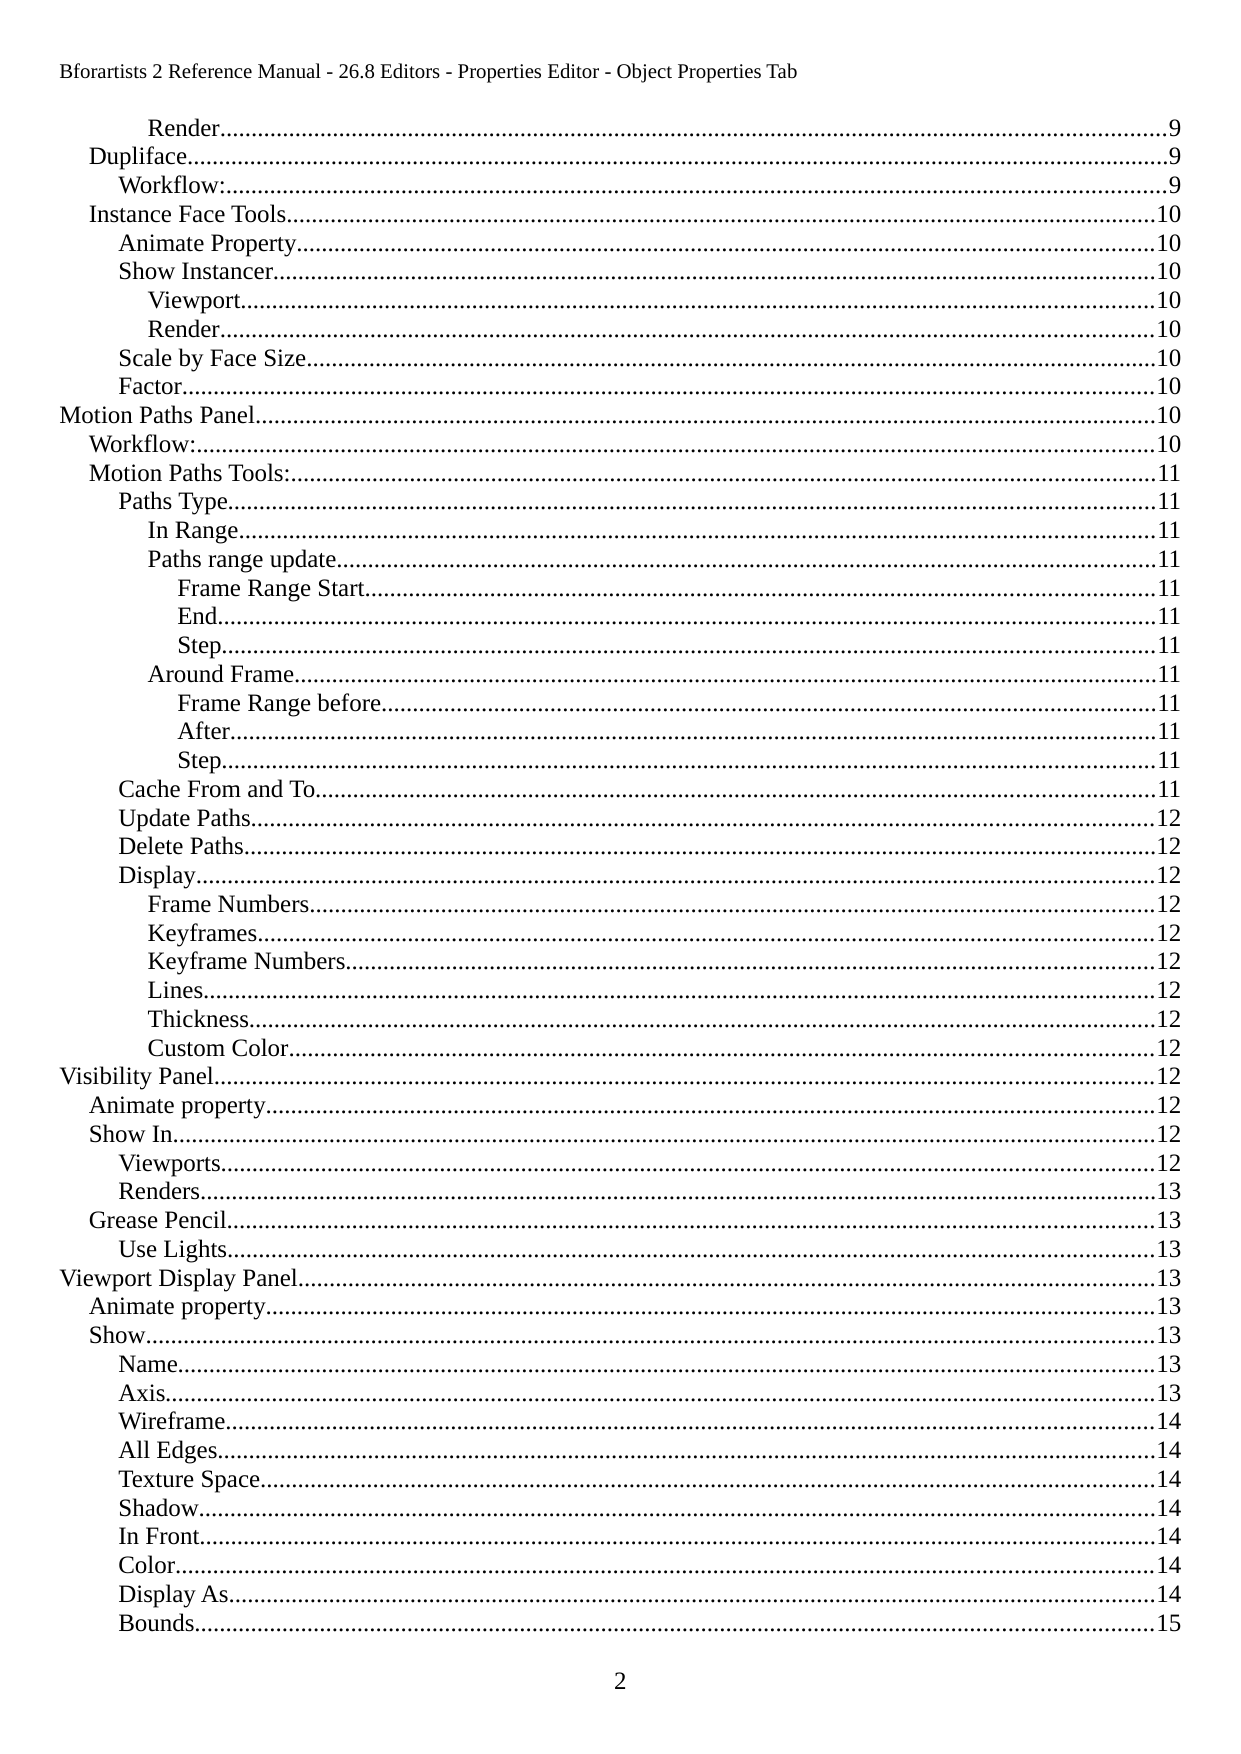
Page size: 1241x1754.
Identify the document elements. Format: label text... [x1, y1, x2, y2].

text Renders 13 [118, 1176, 1181, 1205]
text Animate Property 10 [118, 228, 1181, 256]
text Motion Paths Panel 10 [59, 400, 1181, 429]
text Around Frame 11 [147, 659, 1181, 688]
text Wireframe 14 [118, 1406, 1181, 1435]
text Axis 13 [118, 1378, 1181, 1406]
text Shadow 14 [118, 1493, 1181, 1521]
text In Front 14 [118, 1521, 1181, 1550]
text Step 11 [177, 745, 1181, 774]
text Display 12 [118, 860, 1181, 889]
text End 11 [177, 601, 1181, 630]
text Grease Pencil 13 [88, 1205, 1181, 1234]
text Frame Range Start 11 [177, 573, 1181, 601]
text Viewport Display Panel 13 [59, 1263, 1181, 1291]
text After 11 [177, 716, 1181, 745]
text Animate property 13 [88, 1291, 1181, 1320]
text Paths range update 11 [147, 544, 1181, 573]
text Show In 12 [88, 1119, 1181, 1148]
text Frame Range before 11 [177, 688, 1181, 716]
text Bounds 15 [118, 1608, 1181, 1636]
text Custom Color 12 [147, 1033, 1181, 1061]
text Workflow: 10 [88, 429, 1181, 458]
text Lines 12 [147, 975, 1181, 1004]
text Render 10 [147, 314, 1181, 343]
text Motion Paths Tools: 11 [88, 458, 1181, 486]
text Color 14 [118, 1550, 1181, 1579]
text Frame Numbers 12 [147, 889, 1181, 918]
text Display As 14 [118, 1579, 1181, 1608]
text Name 13 [118, 1349, 1181, 1378]
text Instance Face Tools 10 [88, 199, 1181, 228]
text Cache From and To 11 [118, 774, 1181, 803]
text Workflow: 9 [118, 170, 1181, 199]
text In Range 11 [147, 515, 1181, 544]
text Keyframe Numbers 12 [147, 946, 1181, 975]
text Viewport 10 [147, 285, 1181, 314]
text Keyframes 12 [147, 918, 1181, 946]
text Texture Space 14 [118, 1464, 1181, 1493]
text Dupliface 9 [88, 141, 1181, 170]
text Thickness 12 [147, 1004, 1181, 1033]
text Viewports 12 [118, 1148, 1181, 1176]
text Visibility Panel 12 [59, 1061, 1181, 1090]
text Factor 10 [118, 371, 1181, 400]
text Use Lights 13 [118, 1234, 1181, 1263]
text Animate property 12 [88, 1090, 1181, 1119]
text Delete Paths 12 [118, 831, 1181, 860]
text Scale by Face Size 10 [118, 343, 1181, 371]
text Show Instancer 10 [118, 256, 1181, 285]
text Paths Type 11 [118, 486, 1181, 515]
text Render 9 [147, 113, 1181, 141]
text Show 13 [88, 1320, 1181, 1349]
text Step 11 [177, 630, 1181, 659]
text Update Paths 12 [118, 803, 1181, 831]
text All Edges 14 [118, 1435, 1181, 1464]
